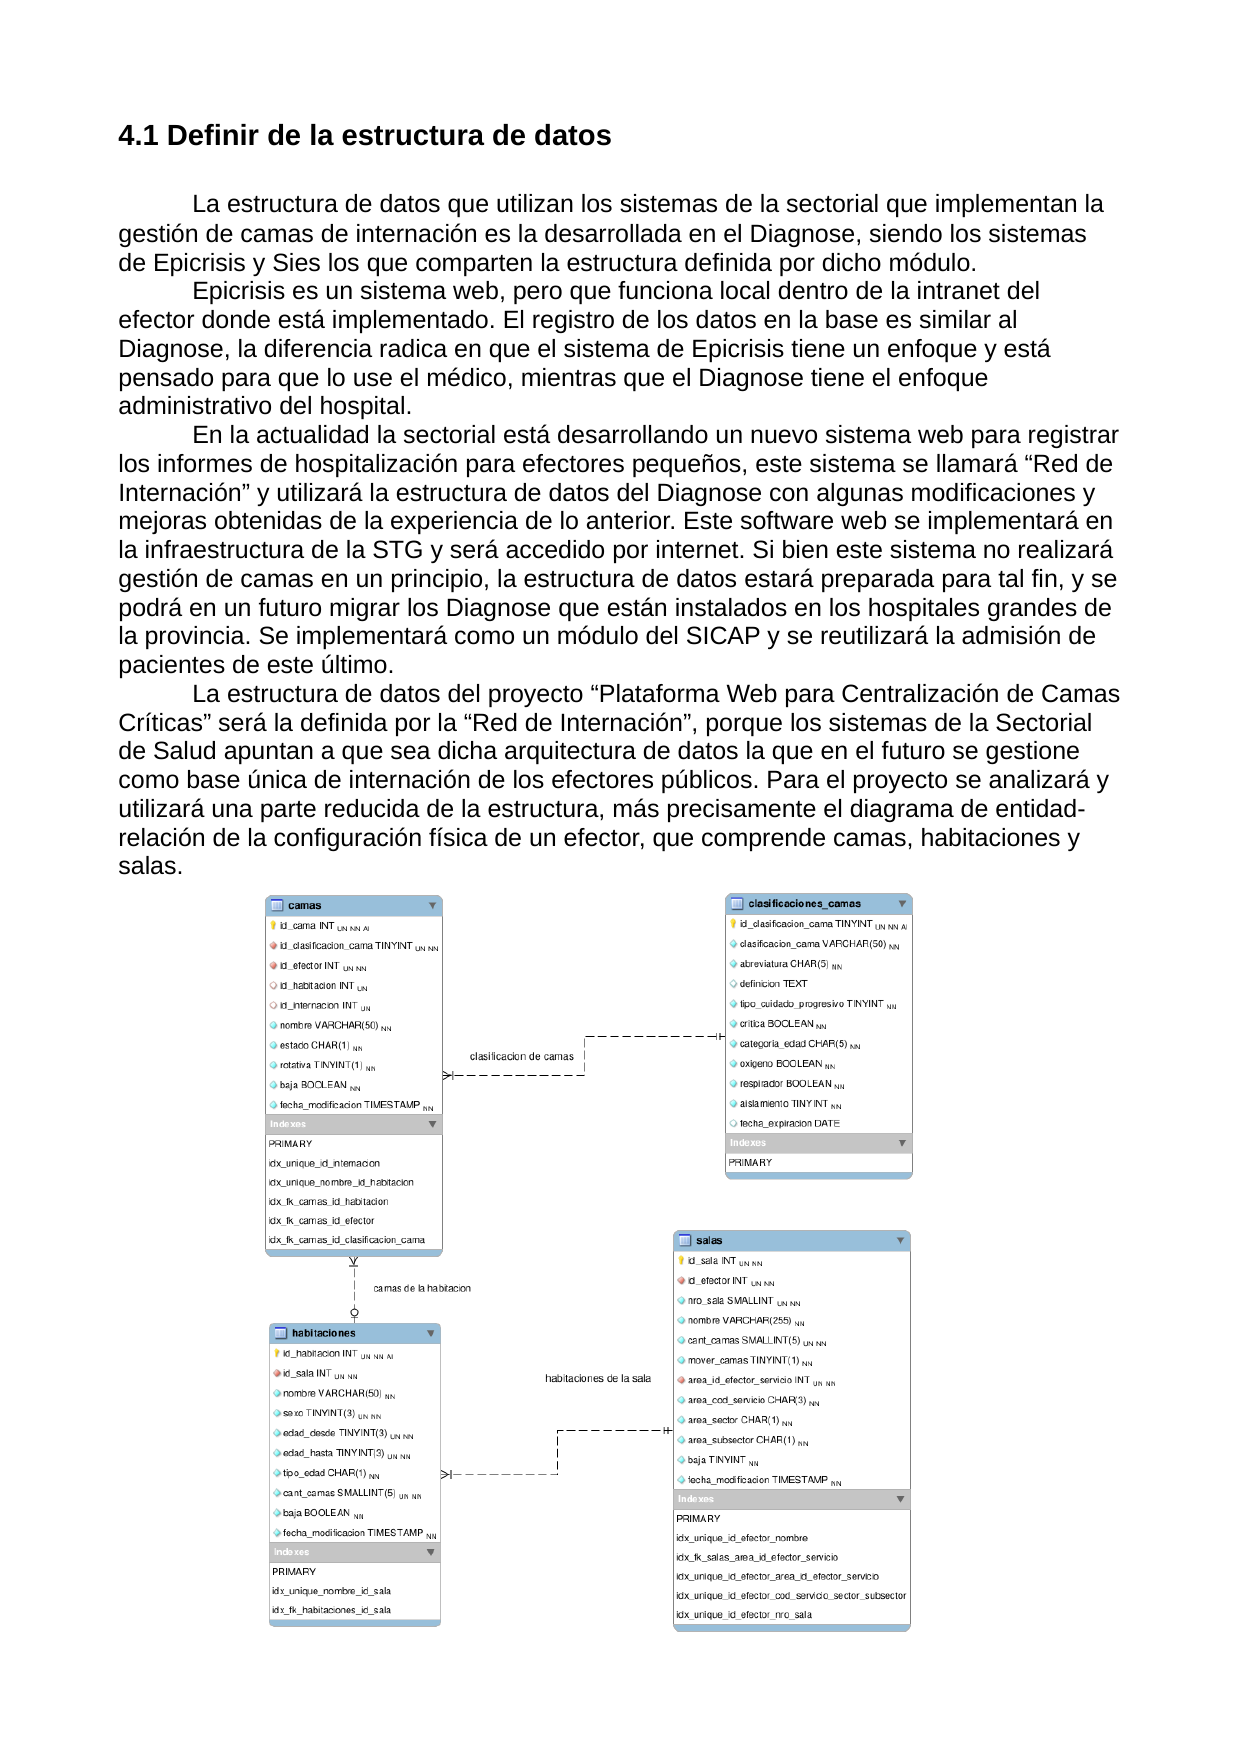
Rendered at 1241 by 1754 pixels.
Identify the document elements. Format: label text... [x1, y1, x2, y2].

picture [256, 885, 920, 1639]
text En la actualidad la sectorial está desarrollando un nuevo sistema web para registrar los informes de hospitalización para efectores pequeños, este sistema se llamará “Red de Internación” y utilizará la estructura de datos del Diagnose con algunas modificaciones y mejoras obtenidas de la experiencia de lo anterior. Este software web se implementará en la infraestructura de la STG y será accedido por internet. Si bien este sistema no realizará gestión de camas en un principio, la estructura de datos estará preparada para tal fin, y se podrá en un futuro migrar los Diagnose que están instalados en los hospitales grandes de la provincia. Se implementará como un módulo del SICAP y se reutilizará la admisión de pacientes de este último. [118, 420, 1122, 679]
text Epicrisis es un sistema web, pero que funciona local dentro de la intranet del efector donde está implementado. El registro de los datos en la base es similar al Diagnose, la diferencia radica en que el sistema de Epicrisis tiene un enfoque y está pensado para que lo use el médico, mientras que el Diagnose tiene el enfoque administrativo del hospital. [118, 276, 1122, 420]
text 4.1 Definir de la estructura de datos [118, 118, 1122, 152]
text La estructura de datos que utilizan los sistemas de la sectorial que implementan la gestión de camas de internación es la desarrollada en el Diagnose, siendo los sistemas de Epicrisis y Sies los que comparten la estructura definida por dicho módulo. [118, 185, 1122, 276]
text La estructura de datos del proyecto “Plataforma Web para Centralización de Camas Críticas” será la definida por la “Red de Internación”, porque los sistemas de la Sectorial de Salud apuntan a que sea dicha arquitectura de datos la que en el futuro se gestione como base única de internación de los efectores públicos. Para el proyecto se analizará y utilizará una parte reducida de la estructura, más precisamente el diagrama de entidad-relación de la configuración física de un efector, que comprende camas, habitaciones y salas. [118, 679, 1122, 880]
